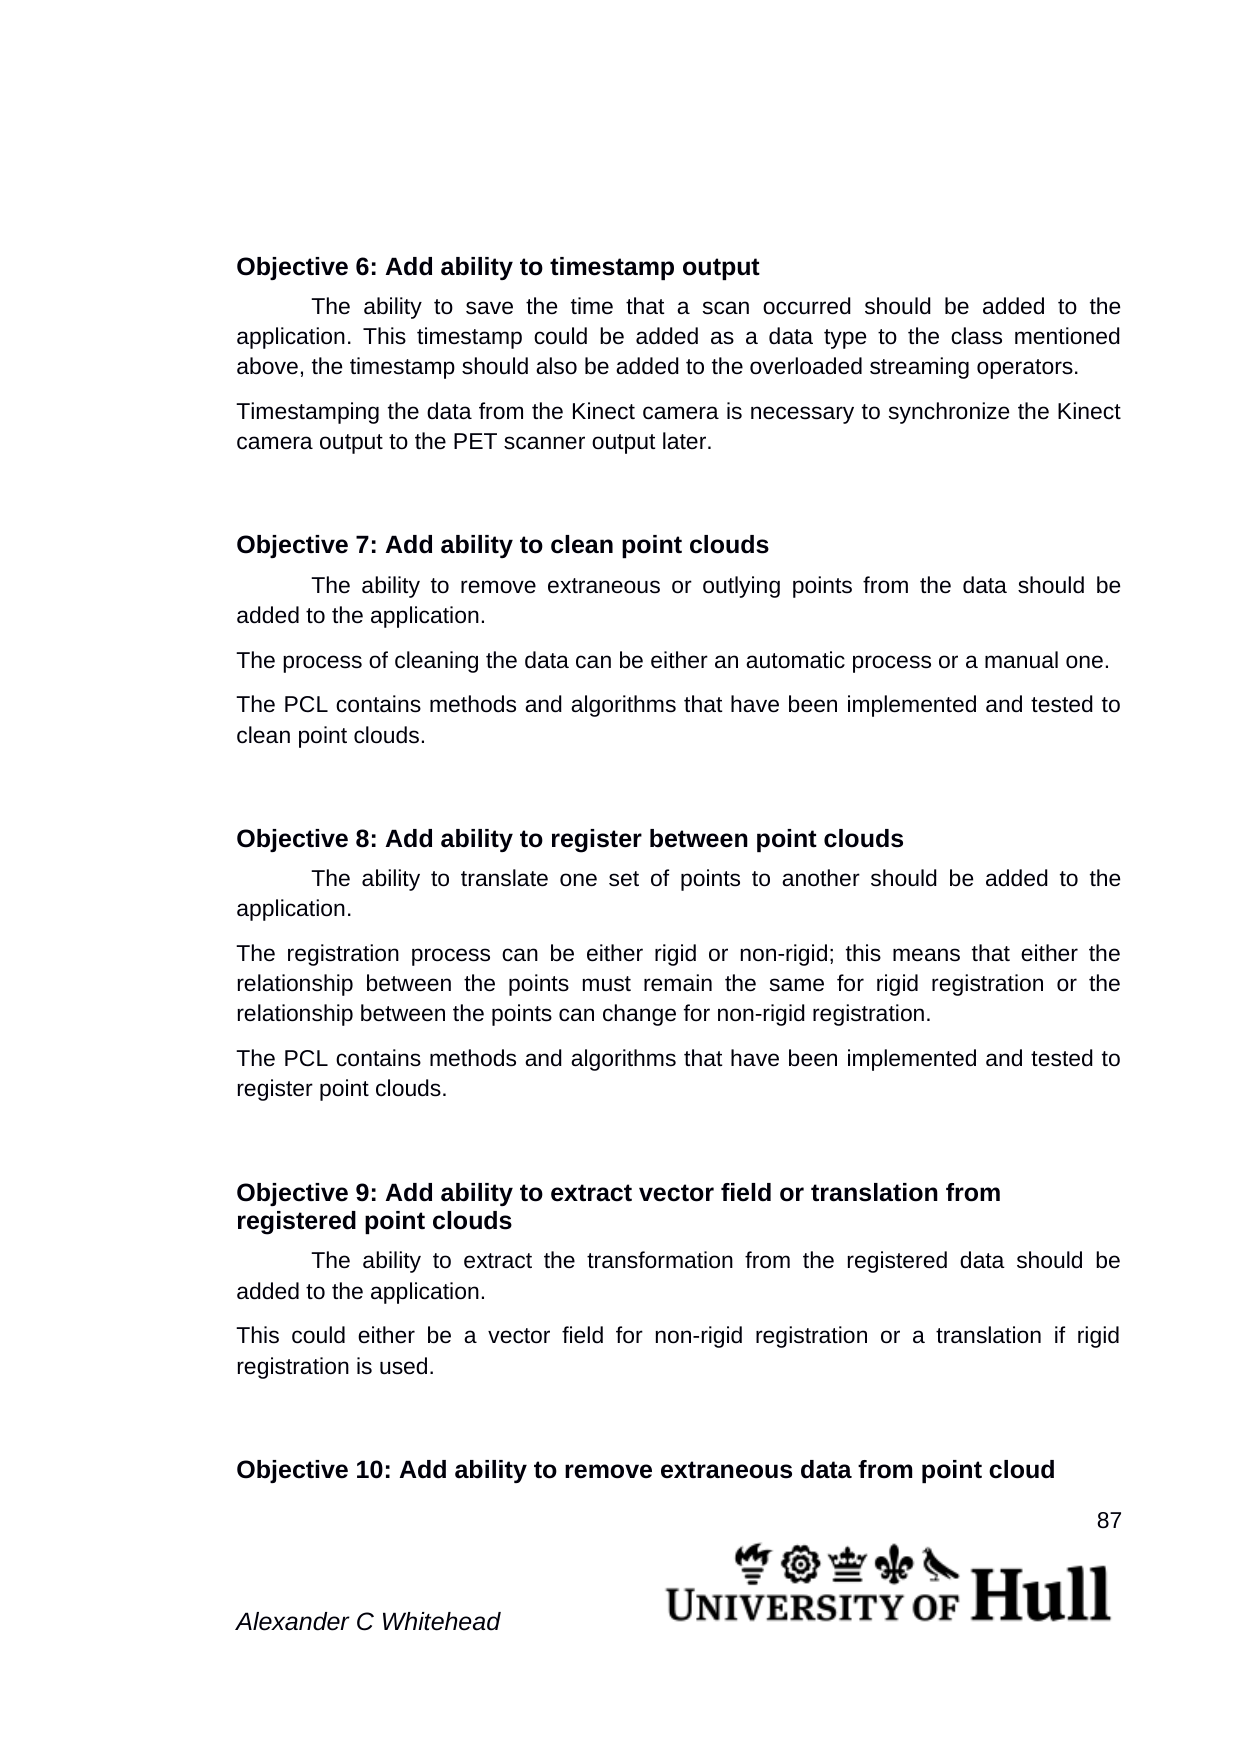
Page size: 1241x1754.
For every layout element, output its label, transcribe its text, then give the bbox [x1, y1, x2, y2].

text This could either be a vector field for non-rigid registration or a translation if rigid registration is used. [236, 1322, 1122, 1379]
text Timestamping the data from the Kinect camera is necessary to synchronize the Kinect camera output to the PET scanner output later. [236, 398, 1122, 455]
subtitle Objective 6: Add ability to timestamp output [236, 252, 1122, 280]
text The ability to remove extraneous or outlying points from the data should be added to the application. [236, 572, 1122, 628]
text The ability to save the time that a scan occurred should be added to the application. This timestamp could be added as a data type to the class mentioned above, the timestamp should also be added to the overloaded streaming operators. [236, 293, 1122, 380]
text The ability to translate one set of points to another should be added to the application. [236, 865, 1122, 922]
text The PCL contains methods and algorithms that have been implemented and tested to register point clouds. [236, 1045, 1122, 1102]
text The ability to extract the transformation from the registered data should be added to the application. [236, 1247, 1122, 1304]
subtitle Objective 8: Add ability to register between point clouds [236, 824, 1122, 852]
text The process of cleaning the data can be either an automatic process or a manual one. [236, 647, 1122, 673]
subtitle Objective 10: Add ability to remove extraneous data from point cloud [236, 1455, 1122, 1483]
picture [659, 1533, 1119, 1631]
subtitle Objective 9: Add ability to extract vector field or translation from registered point clouds [236, 1177, 1122, 1235]
text The PCL contains methods and algorithms that have been implemented and tested to clean point clouds. [236, 691, 1122, 748]
subtitle Objective 7: Add ability to clean point clouds [236, 530, 1122, 559]
text The registration process can be either rigid or non-rigid; this means that either the relationship between the points must remain the same for rigid registration or the relationship between the points can change for non-rigid registration. [236, 940, 1122, 1027]
